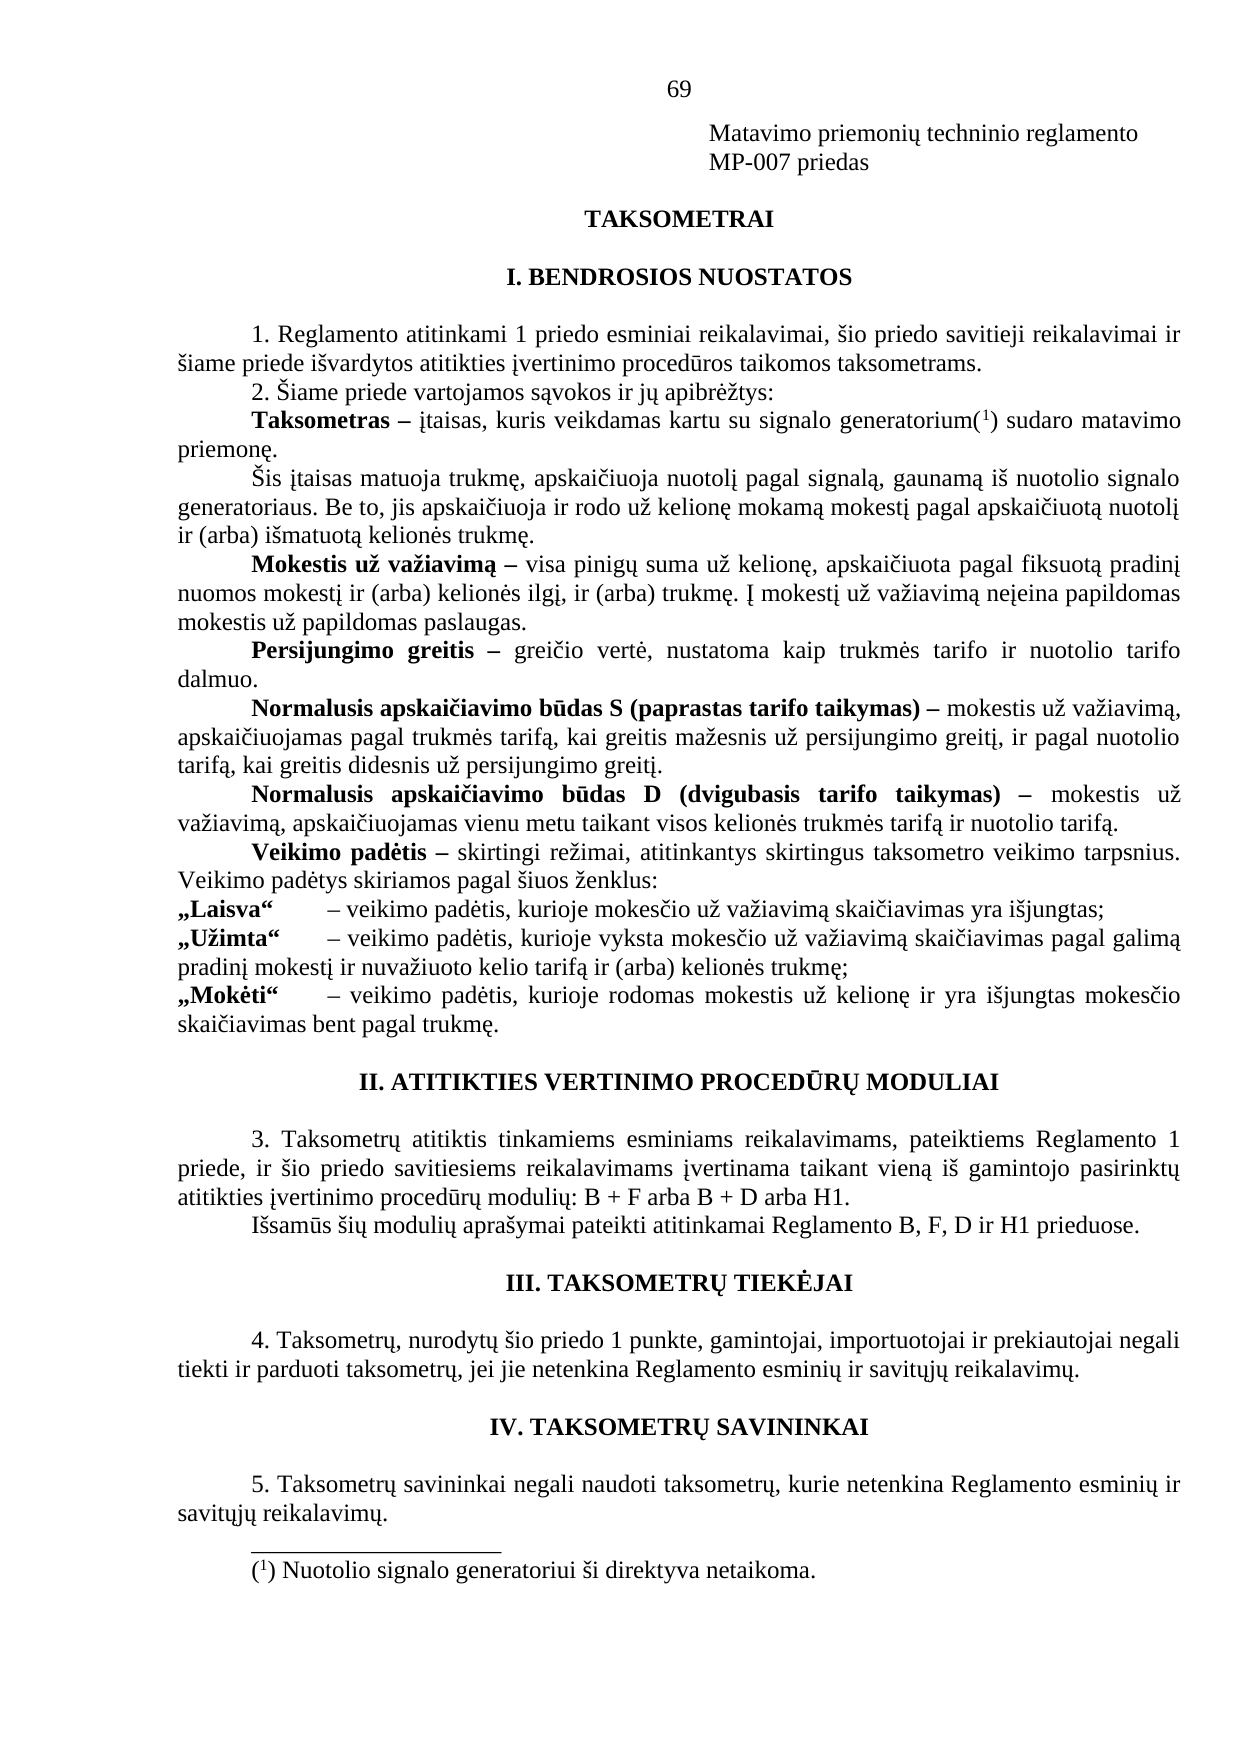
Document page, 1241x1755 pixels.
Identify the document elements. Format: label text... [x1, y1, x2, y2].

text „Mokėti“ – veikimo padėtis, kurioje rodomas mokestis už kelionę ir yra išjungtas mokesčio skaičiavimas bent pagal trukmę. [177, 981, 1181, 1038]
text Normalusis apskaičiavimo būdas S (paprastas tarifo taikymas) – mokestis už važiavimą, apskaičiuojamas pagal trukmės tarifą, kai greitis mažesnis už persijungimo greitį, ir pagal nuotolio tarifą, kai greitis didesnis už persijungimo greitį. [177, 693, 1181, 779]
text Taksometras – įtaisas, kuris veikdamas kartu su signalo generatorium(1) sudaro matavimo priemonę. [177, 406, 1181, 463]
text III. TAKSOMETRŲ TIEKĖJAI [177, 1268, 1181, 1297]
text 5. Taksometrų savininkai negali naudoti taksometrų, kurie netenkina Reglamento esminių ir savitųjų reikalavimų. [177, 1469, 1181, 1527]
text Šis įtaisas matuoja trukmę, apskaičiuoja nuotolį pagal signalą, gaunamą iš nuotolio signalo generatoriaus. Be to, jis apskaičiuoja ir rodo už kelionę mokamą mokestį pagal apskaičiuotą nuotolį ir (arba) išmatuotą kelionės trukmę. [177, 463, 1181, 549]
text II. ATITIKTIES VERTINIMO PROCEDŪRŲ MODULIAI [177, 1067, 1181, 1096]
text Matavimo priemonių techninio reglamento [709, 118, 1181, 147]
text MP-007 priedas [177, 147, 1181, 176]
text 3. Taksometrų atitiktis tinkamiems esminiams reikalavimams, pateiktiems Reglamento 1 priede, ir šio priedo savitiesiems reikalavimams įvertinama taikant vieną iš gamintojo pasirinktų atitikties įvertinimo procedūrų modulių: B + F arba B + D arba H1. [177, 1124, 1181, 1211]
text I. BENDROSIOS NUOSTATOS [177, 262, 1181, 291]
text 2. Šiame priede vartojamos sąvokos ir jų apibrėžtys: [177, 377, 1181, 406]
text IV. TAKSOMETRŲ SAVININKAI [177, 1412, 1181, 1441]
text Veikimo padėtis – skirtingi režimai, atitinkantys skirtingus taksometro veikimo tarpsnius. Veikimo padėtys skiriamos pagal šiuos ženklus: [177, 837, 1181, 894]
text Persijungimo greitis – greičio vertė, nustatoma kaip trukmės tarifo ir nuotolio tarifo dalmuo. [177, 636, 1181, 693]
text Mokestis už važiavimą – visa pinigų suma už kelionę, apskaičiuota pagal fiksuotą pradinį nuomos mokestį ir (arba) kelionės ilgį, ir (arba) trukmę. Į mokestį už važiavimą neįeina papildomas mokestis už papildomas paslaugas. [177, 549, 1181, 636]
text 4. Taksometrų, nurodytų šio priedo 1 punkte, gamintojai, importuotojai ir prekiautojai negali tiekti ir parduoti taksometrų, jei jie netenkina Reglamento esminių ir savitųjų reikalavimų. [177, 1326, 1181, 1383]
text 1. Reglamento atitinkami 1 priedo esminiai reikalavimai, šio priedo savitieji reikalavimai ir šiame priede išvardytos atitikties įvertinimo procedūros taikomos taksometrams. [177, 319, 1181, 377]
text „Laisva“ – veikimo padėtis, kurioje mokesčio už važiavimą skaičiavimas yra išjungtas; [177, 894, 1181, 923]
text ____________________ [177, 1527, 1181, 1556]
text Išsamūs šių modulių aprašymai pateikti atitinkamai Reglamento B, F, D ir H1 prieduose. [177, 1211, 1181, 1239]
text (1) Nuotolio signalo generatoriui ši direktyva netaikoma. [177, 1556, 1181, 1584]
text TAKSOMETRAI [177, 204, 1181, 233]
text „Užimta“ – veikimo padėtis, kurioje vyksta mokesčio už važiavimą skaičiavimas pagal galimą pradinį mokestį ir nuvažiuoto kelio tarifą ir (arba) kelionės trukmę; [177, 923, 1181, 981]
text Normalusis apskaičiavimo būdas D (dvigubasis tarifo taikymas) – mokestis už važiavimą, apskaičiuojamas vienu metu taikant visos kelionės trukmės tarifą ir nuotolio tarifą. [177, 779, 1181, 837]
